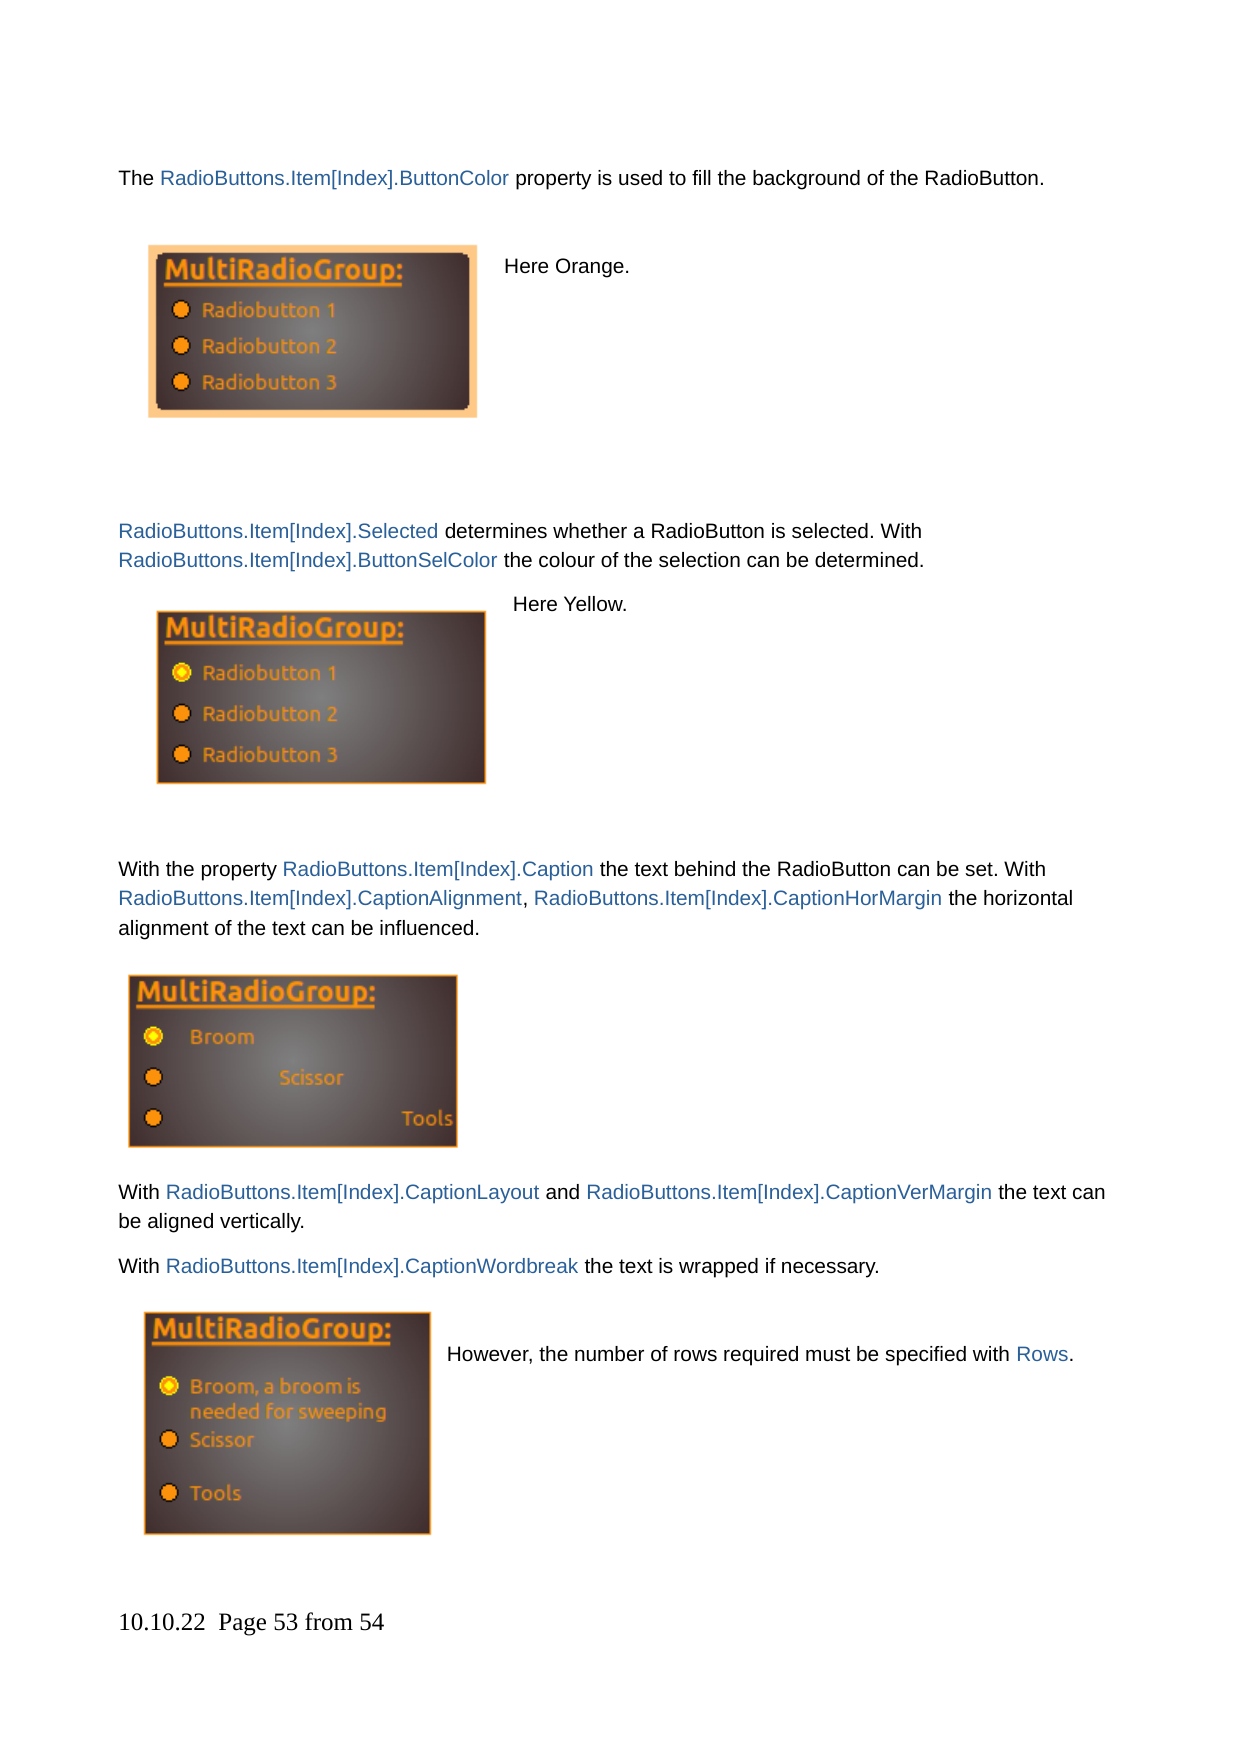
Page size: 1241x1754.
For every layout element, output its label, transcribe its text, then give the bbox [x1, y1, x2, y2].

text [118, 250, 136, 280]
text Here Yellow. [118, 588, 1122, 618]
text With RadioButtons.Item[Index].CaptionLayout and RadioButtons.Item[Index].CaptionVerMargin the text can be aligned vertically. [118, 1176, 1122, 1235]
picture [117, 961, 469, 1162]
text The RadioButtons.Item[Index].ButtonColor property is used to fill the background of the RadioButton. [118, 162, 1122, 192]
text However, the number of rows required must be specified with Rows. [447, 1338, 1122, 1367]
picture [136, 228, 493, 440]
text With RadioButtons.Item[Index].CaptionWordbreak the text is wrapped if necessary. [118, 1249, 1122, 1279]
text With the property RadioButtons.Item[Index].Caption the text behind the RadioButton can be set. With RadioButtons.Item[Index].CaptionAlignment, RadioButtons.Item[Index].CaptionHorMargin the horizontal alignment of the text can be influenced. [118, 853, 1122, 941]
picture [146, 597, 502, 800]
text RadioButtons.Item[Index].Selected determines whether a RadioButton is selected. With RadioButtons.Item[Index].ButtonSelColor the colour of the selection can be determined. [118, 515, 1122, 574]
text Here Orange. [493, 250, 1122, 280]
picture [127, 1298, 447, 1554]
